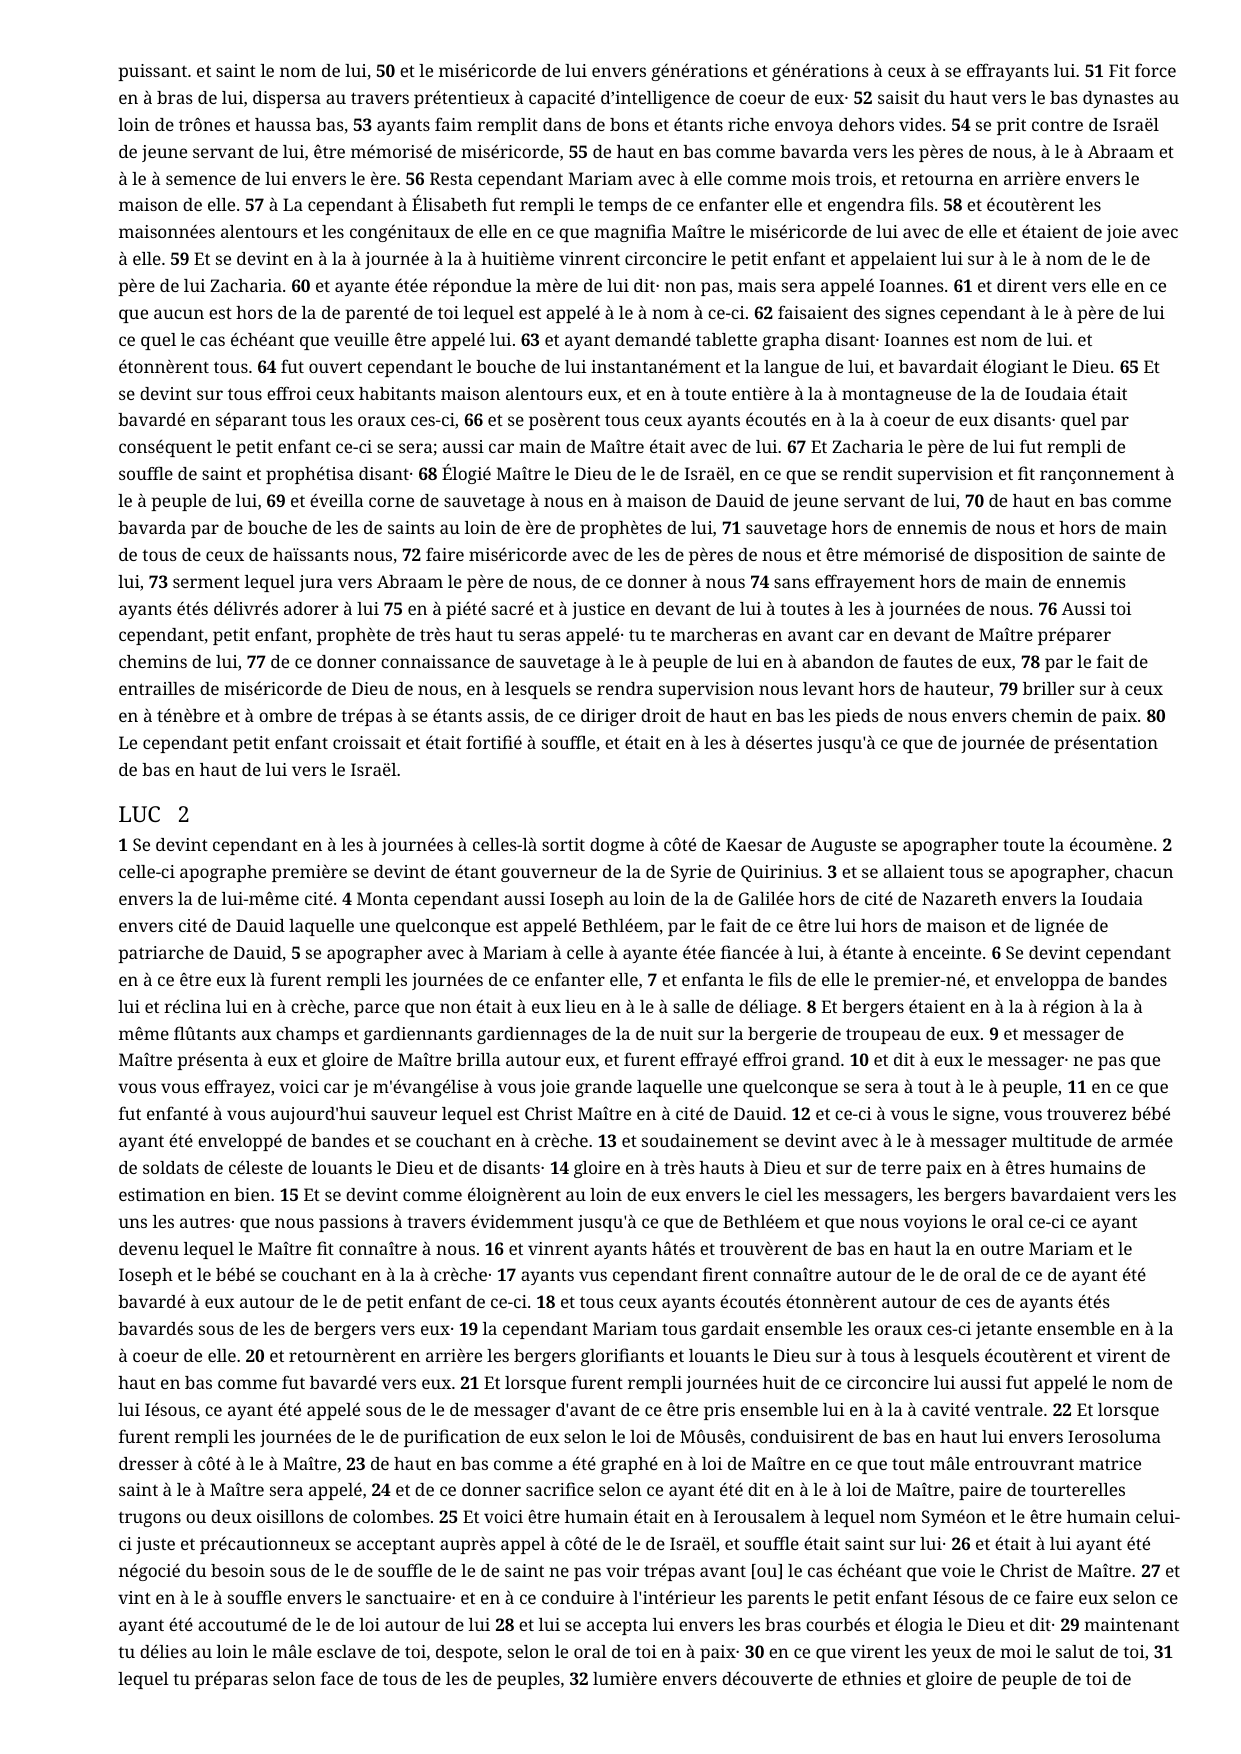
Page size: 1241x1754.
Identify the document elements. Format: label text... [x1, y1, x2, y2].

text 1 Se devint cependant en à les à journées à celles-là sortit dogme à côté de Kaesar de Auguste se apographer toute la écoumène. 2 celle-ci apographe première se devint de étant gouverneur de la de Syrie de Quirinius. 3 et se allaient tous se apographer, chacun envers la de lui-même cité. 4 Monta cependant aussi Ioseph au loin de la de Galilée hors de cité de Nazareth envers la Ioudaia envers cité de Dauid laquelle une quelconque est appelé Bethléem, par le fait de ce être lui hors de maison et de lignée de patriarche de Dauid, 5 se apographer avec à Mariam à celle à ayante étée fiancée à lui, à étante à enceinte. 6 Se devint cependant en à ce être eux là furent rempli les journées de ce enfanter elle, 7 et enfanta le fils de elle le premier-né, et enveloppa de bandes lui et réclina lui en à crèche, parce que non était à eux lieu en à le à salle de déliage. 8 Et bergers étaient en à la à région à la à même flûtants aux champs et gardiennants gardiennages de la de nuit sur la bergerie de troupeau de eux. 9 et messager de Maître présenta à eux et gloire de Maître brilla autour eux, et furent effrayé effroi grand. 10 et dit à eux le messager· ne pas que vous vous effrayez, voici car je m'évangélise à vous joie grande laquelle une quelconque se sera à tout à le à peuple, 11 en ce que fut enfanté à vous aujourd'hui sauveur lequel est Christ Maître en à cité de Dauid. 12 et ce-ci à vous le signe, vous trouverez bébé ayant été enveloppé de bandes et se couchant en à crèche. 13 et soudainement se devint avec à le à messager multitude de armée de soldats de céleste de louants le Dieu et de disants· 14 gloire en à très hauts à Dieu et sur de terre paix en à êtres humains de estimation en bien. 15 Et se devint comme éloignèrent au loin de eux envers le ciel les messagers, les bergers bavardaient vers les uns les autres· que nous passions à travers évidemment jusqu'à ce que de Bethléem et que nous voyions le oral ce-ci ce ayant devenu lequel le Maître fit connaître à nous. 16 et vinrent ayants hâtés et trouvèrent de bas en haut la en outre Mariam et le Ioseph et le bébé se couchant en à la à crèche· 17 ayants vus cependant firent connaître autour de le de oral de ce de ayant été bavardé à eux autour de le de petit enfant de ce-ci. 18 et tous ceux ayants écoutés étonnèrent autour de ces de ayants étés bavardés sous de les de bergers vers eux· 19 la cependant Mariam tous gardait ensemble les oraux ces-ci jetante ensemble en à la à coeur de elle. 20 et retournèrent en arrière les bergers glorifiants et louants le Dieu sur à tous à lesquels écoutèrent et virent de haut en bas comme fut bavardé vers eux. 21 Et lorsque furent rempli journées huit de ce circoncire lui aussi fut appelé le nom de lui Iésous, ce ayant été appelé sous de le de messager d'avant de ce être pris ensemble lui en à la à cavité ventrale. 22 Et lorsque furent rempli les journées de le de purification de eux selon le loi de Môusês, conduisirent de bas en haut lui envers Ierosoluma dresser à côté à le à Maître, 23 de haut en bas comme a été graphé en à loi de Maître en ce que tout mâle entrouvrant matrice saint à le à Maître sera appelé, 24 et de ce donner sacrifice selon ce ayant été dit en à le à loi de Maître, paire de tourterelles trugons ou deux oisillons de colombes. 25 Et voici être humain était en à Ierousalem à lequel nom Syméon et le être humain celui-ci juste et précautionneux se acceptant auprès appel à côté de le de Israël, et souffle était saint sur lui· 26 et était à lui ayant été négocié du besoin sous de le de souffle de le de saint ne pas voir trépas avant [ou] le cas échéant que voie le Christ de Maître. 27 et vint en à le à souffle envers le sanctuaire· et en à ce conduire à l'intérieur les parents le petit enfant Iésous de ce faire eux selon ce ayant été accoutumé de le de loi autour de lui 28 et lui se accepta lui envers les bras courbés et élogia le Dieu et dit· 29 maintenant tu délies au loin le mâle esclave de toi, despote, selon le oral de toi en à paix· 30 en ce que virent les yeux de moi le salut de toi, 31 lequel tu préparas selon face de tous de les de peuples, 32 lumière envers découverte de ethnies et gloire de peuple de toi de [118, 833, 1181, 1690]
text LUC 2 [118, 799, 1181, 829]
text puissant. et saint le nom de lui, 50 et le miséricorde de lui envers générations et générations à ceux à se effrayants lui. 51 Fit force en à bras de lui, dispersa au travers prétentieux à capacité d’intelligence de coeur de eux· 52 saisit du haut vers le bas dynastes au loin de trônes et haussa bas, 53 ayants faim remplit dans de bons et étants riche envoya dehors vides. 54 se prit contre de Israël de jeune servant de lui, être mémorisé de miséricorde, 55 de haut en bas comme bavarda vers les pères de nous, à le à Abraam et à le à semence de lui envers le ère. 56 Resta cependant Mariam avec à elle comme mois trois, et retourna en arrière envers le maison de elle. 57 à La cependant à Élisabeth fut rempli le temps de ce enfanter elle et engendra fils. 58 et écoutèrent les maisonnées alentours et les congénitaux de elle en ce que magnifia Maître le miséricorde de lui avec de elle et étaient de joie avec à elle. 59 Et se devint en à la à journée à la à huitième vinrent circoncire le petit enfant et appelaient lui sur à le à nom de le de père de lui Zacharia. 60 et ayante étée répondue la mère de lui dit· non pas, mais sera appelé Ioannes. 61 et dirent vers elle en ce que aucun est hors de la de parenté de toi lequel est appelé à le à nom à ce-ci. 62 faisaient des signes cependant à le à père de lui ce quel le cas échéant que veuille être appelé lui. 63 et ayant demandé tablette grapha disant· Ioannes est nom de lui. et étonnèrent tous. 64 fut ouvert cependant le bouche de lui instantanément et la langue de lui, et bavardait élogiant le Dieu. 65 Et se devint sur tous effroi ceux habitants maison alentours eux, et en à toute entière à la à montagneuse de la de Ioudaia était bavardé en séparant tous les oraux ces-ci, 66 et se posèrent tous ceux ayants écoutés en à la à coeur de eux disants· quel par conséquent le petit enfant ce-ci se sera; aussi car main de Maître était avec de lui. 67 Et Zacharia le père de lui fut rempli de souffle de saint et prophétisa disant· 68 Élogié Maître le Dieu de le de Israël, en ce que se rendit supervision et fit rançonnement à le à peuple de lui, 69 et éveilla corne de sauvetage à nous en à maison de Dauid de jeune servant de lui, 70 de haut en bas comme bavarda par de bouche de les de saints au loin de ère de prophètes de lui, 71 sauvetage hors de ennemis de nous et hors de main de tous de ceux de haïssants nous, 72 faire miséricorde avec de les de pères de nous et être mémorisé de disposition de sainte de lui, 73 serment lequel jura vers Abraam le père de nous, de ce donner à nous 74 sans effrayement hors de main de ennemis ayants étés délivrés adorer à lui 75 en à piété sacré et à justice en devant de lui à toutes à les à journées de nous. 76 Aussi toi cependant, petit enfant, prophète de très haut tu seras appelé· tu te marcheras en avant car en devant de Maître préparer chemins de lui, 77 de ce donner connaissance de sauvetage à le à peuple de lui en à abandon de fautes de eux, 78 par le fait de entrailles de miséricorde de Dieu de nous, en à lesquels se rendra supervision nous levant hors de hauteur, 79 briller sur à ceux en à ténèbre et à ombre de trépas à se étants assis, de ce diriger droit de haut en bas les pieds de nous envers chemin de paix. 80 Le cependant petit enfant croissait et était fortifié à souffle, et était en à les à désertes jusqu'à ce que de journée de présentation de bas en haut de lui vers le Israël. [118, 59, 1181, 781]
